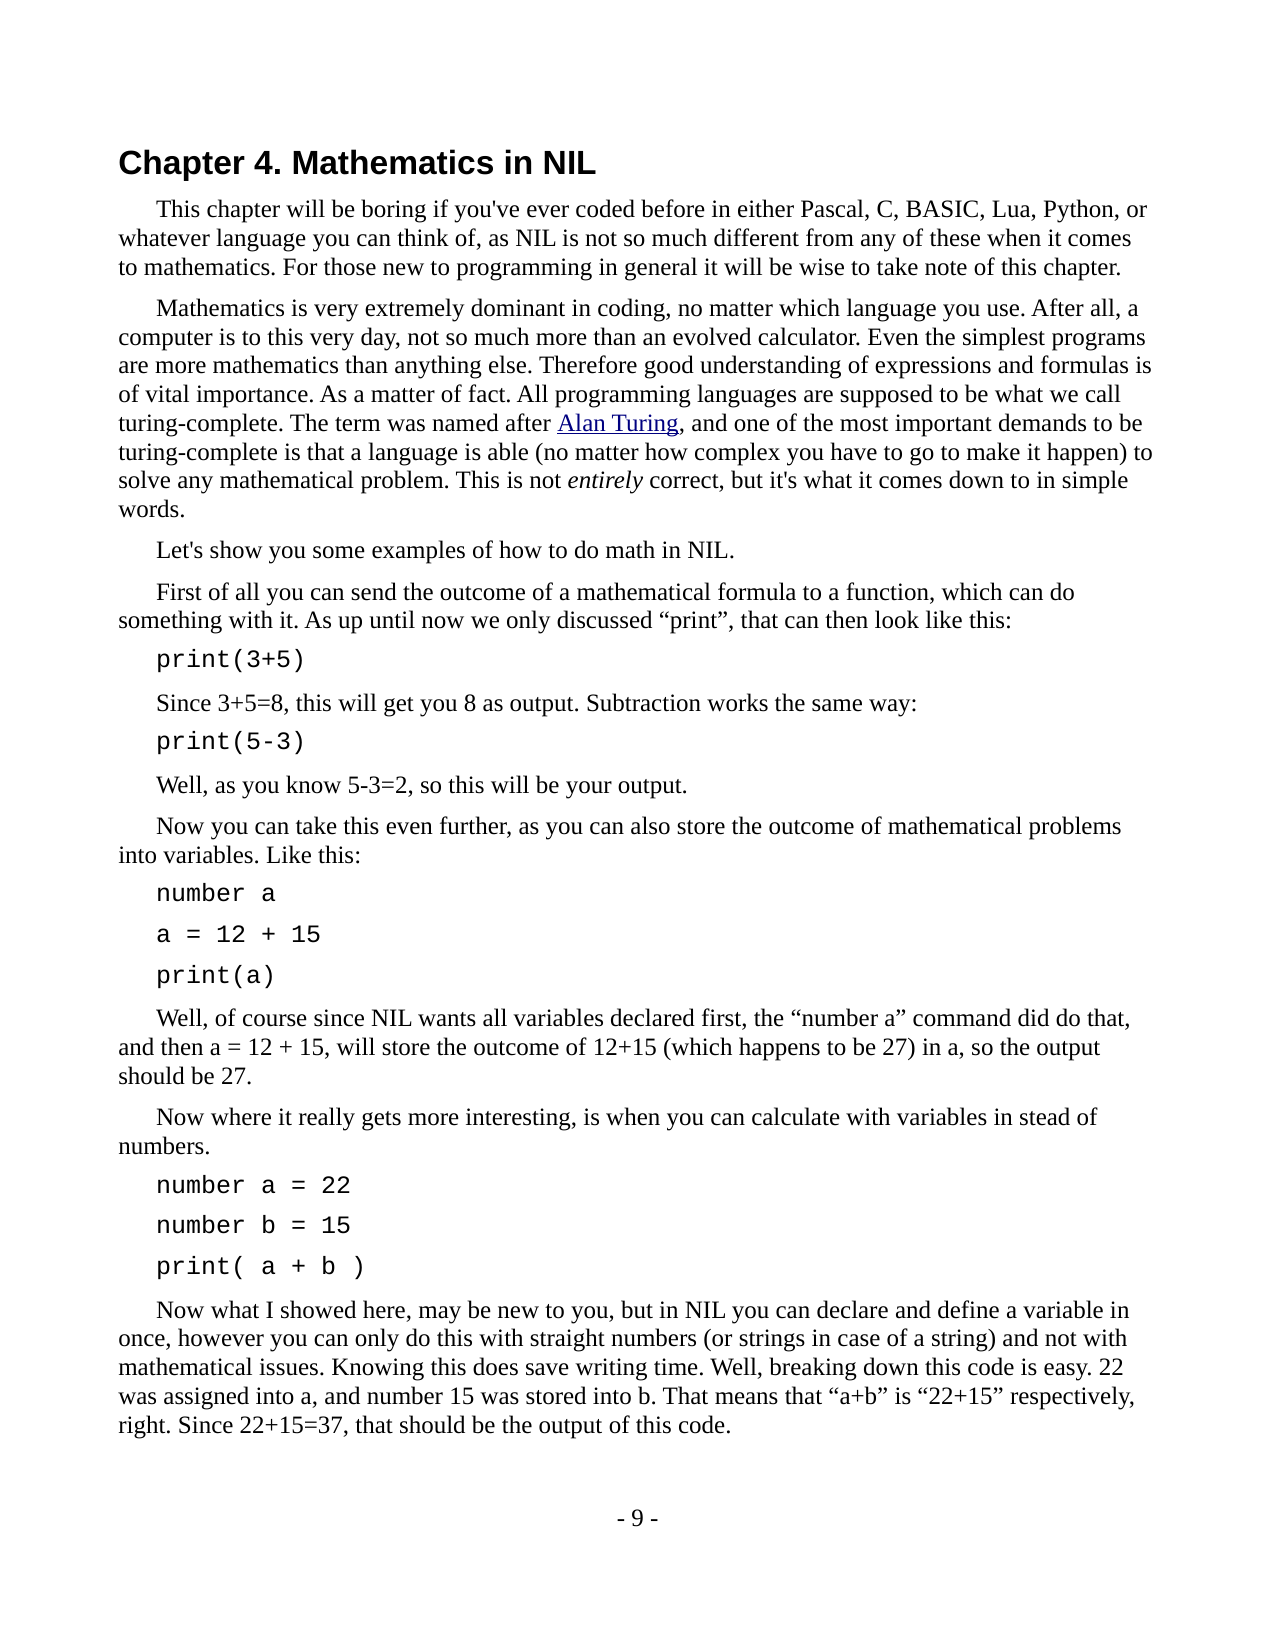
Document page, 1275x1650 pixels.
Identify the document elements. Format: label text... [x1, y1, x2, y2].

text First of all you can send the outcome of a mathematical formula to a function, which can do something with it. As up until now we only discussed “print”, that can then look like this: [118, 577, 1157, 634]
text print( a + b ) [118, 1254, 1157, 1282]
subtitle Chapter 4. Mathematics in NIL [118, 143, 1157, 182]
text Since 3+5=8, this will get you 8 as output. Subtraction works the same way: [118, 688, 1157, 716]
text print(a) [118, 963, 1157, 991]
text number b = 15 [118, 1213, 1157, 1241]
text number a = 22 [118, 1172, 1157, 1201]
text Now what I showed here, may be new to you, but in NIL you can declare and define a variable in once, however you can only do this with straight numbers (or strings in case of a string) and not with mathematical issues. Knowing this does save writing time. Well, breaking down this code is easy. 22 was assigned into a, and number 15 was stored into b. That means that “a+b” is “22+15” respectively, right. Since 22+15=37, that should be the output of this code. [118, 1295, 1157, 1438]
text Well, as you know 5-3=2, so this will be your output. [118, 770, 1157, 798]
text Mathematics is very extremely dominant in coding, no matter which language you use. After all, a computer is to this very day, not so much more than an evolved calculator. Even the simplest programs are more mathematics than anything else. Therefore good understanding of expressions and formulas is of vital importance. As a matter of fact. All programming languages are supposed to be what we call turing-complete. The term was named after Alan Turing, and one of the most important demands to be turing-complete is that a language is able (no matter how complex you have to go to make it happen) to solve any mathematical problem. This is not entirely correct, but it's what it comes down to in simple words. [118, 293, 1157, 523]
text print(3+5) [118, 647, 1157, 675]
text Well, of course since NIL wants all variables declared first, the “number a” command did do that, and then a = 12 + 15, will store the outcome of 12+15 (which happens to be 27) in a, so the output should be 27. [118, 1003, 1157, 1090]
text a = 12 + 15 [118, 922, 1157, 950]
text Now you can take this even further, as you can also store the outcome of mathematical problems into variables. Like this: [118, 811, 1157, 868]
text Let's show you some examples of how to do math in NIL. [118, 536, 1157, 564]
text Now where it really gets more interesting, is when you can calculate with variables in stead of numbers. [118, 1102, 1157, 1160]
text number a [118, 881, 1157, 909]
text This chapter will be boring if you've ever coded before in either Pascal, C, BASIC, Lua, Python, or whatever language you can think of, as NIL is not so much different from any of these when it comes to mathematics. For those new to programming in general it will be wise to take note of this chapter. [118, 194, 1157, 281]
text print(5-3) [118, 729, 1157, 757]
